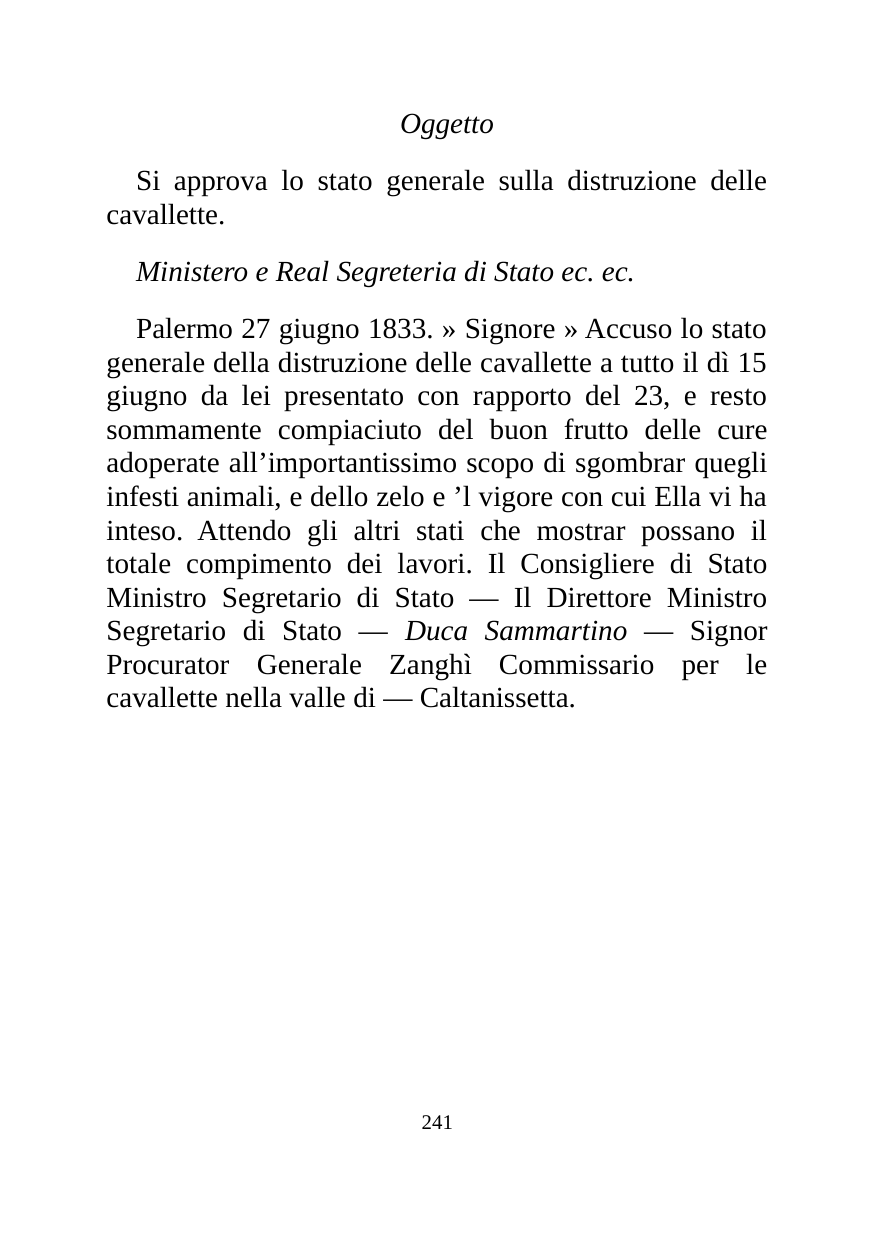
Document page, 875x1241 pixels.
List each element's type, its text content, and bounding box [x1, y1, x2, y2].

text Oggetto [106, 106, 768, 140]
text Ministero e Real Segreteria di Stato ec. ec. [106, 254, 768, 288]
text Palermo 27 giugno 1833. » Signore » Accuso lo stato generale della distruzione delle cavallette a tutto il dì 15 giugno da lei presentato con rapporto del 23, e resto sommamente compiaciuto del buon frutto delle cure adoperate all’importantissimo scopo di sgombrar quegli infesti animali, e dello zelo e ’l vigore con cui Ella vi ha inteso. Attendo gli altri stati che mostrar possano il totale compimento dei lavori. Il Consigliere di Stato Ministro Segretario di Stato — Il Direttore Ministro Segretario di Stato — Duca Sammartino — Signor Procurator Generale Zanghì Commissario per le cavallette nella valle di — Caltanissetta. [106, 311, 768, 714]
text Si approva lo stato generale sulla distruzione delle cavallette. [106, 163, 768, 231]
